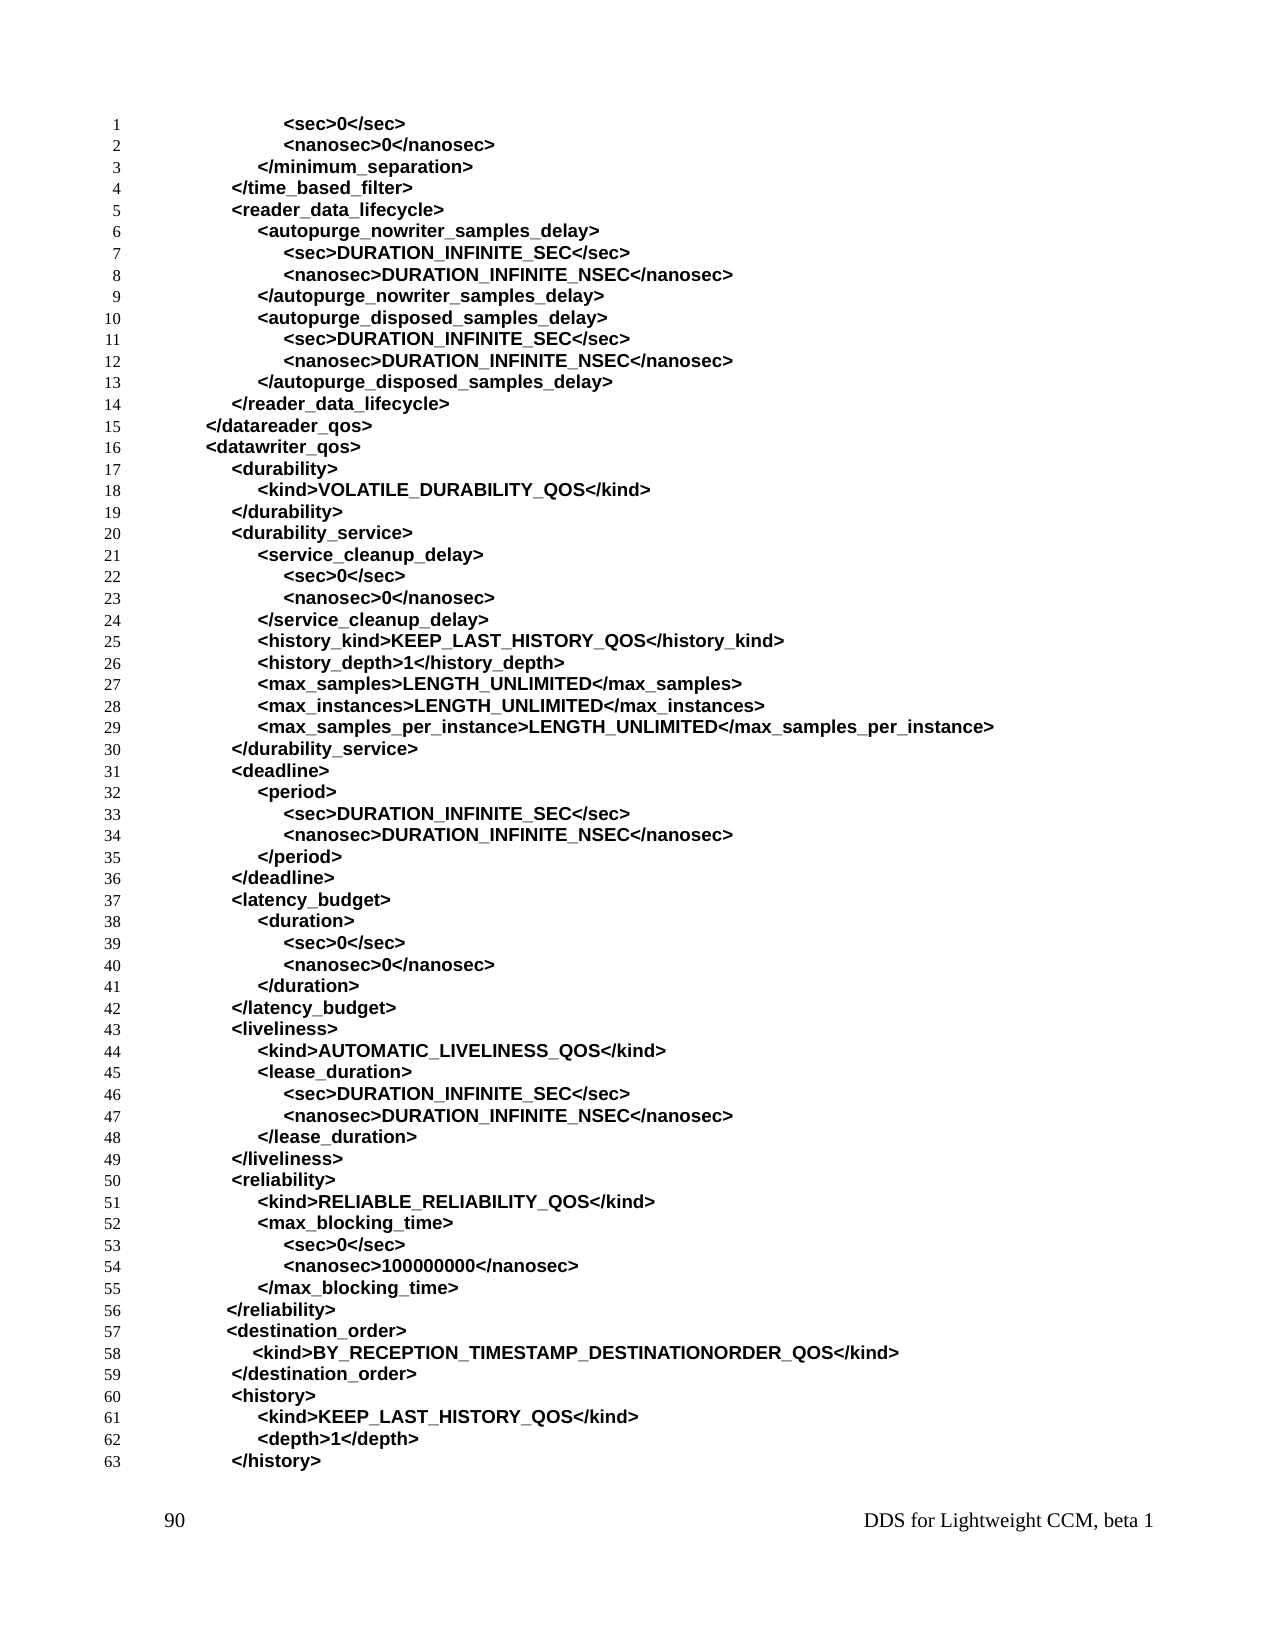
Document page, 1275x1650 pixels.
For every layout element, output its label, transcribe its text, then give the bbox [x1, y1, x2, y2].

text <kind>AUTOMATIC_LIVELINESS_QOS</kind> [179, 1040, 1200, 1061]
text </service_cleanup_delay> [179, 608, 1200, 630]
text <sec>0</sec> [179, 932, 1200, 953]
text </liveliness> [179, 1147, 1200, 1169]
text <history_kind>KEEP_LAST_HISTORY_QOS</history_kind> [179, 630, 1200, 652]
text <nanosec>0</nanosec> [179, 953, 1200, 975]
text </duration> [179, 975, 1200, 997]
text <sec>0</sec> [179, 565, 1200, 587]
text <durability> [179, 457, 1200, 479]
text <sec>DURATION_INFINITE_SEC</sec> [179, 242, 1200, 263]
text <deadline> [179, 759, 1200, 781]
text </max_blocking_time> [179, 1277, 1200, 1298]
text <nanosec>DURATION_INFINITE_NSEC</nanosec> [179, 263, 1200, 285]
text <kind>RELIABLE_RELIABILITY_QOS</kind> [179, 1191, 1200, 1212]
text <reader_data_lifecycle> [179, 199, 1200, 220]
text <nanosec>DURATION_INFINITE_NSEC</nanosec> [179, 350, 1200, 371]
text </destination_order> [179, 1363, 1200, 1385]
text <autopurge_disposed_samples_delay> [179, 307, 1200, 328]
text </period> [179, 846, 1200, 867]
text </history> [179, 1449, 1200, 1471]
text </minimum_separation> [179, 156, 1200, 177]
text <liveliness> [179, 1018, 1200, 1040]
text </datareader_qos> [179, 414, 1200, 436]
text <max_samples_per_instance>LENGTH_UNLIMITED</max_samples_per_instance> [179, 716, 1200, 738]
text </reliability> [179, 1298, 1200, 1320]
text <lease_duration> [179, 1061, 1200, 1083]
text <nanosec>DURATION_INFINITE_NSEC</nanosec> [179, 1104, 1200, 1126]
text <nanosec>0</nanosec> [179, 134, 1200, 156]
text </durability> [179, 501, 1200, 522]
text <max_instances>LENGTH_UNLIMITED</max_instances> [179, 695, 1200, 716]
text </lease_duration> [179, 1126, 1200, 1147]
text <destination_order> [179, 1320, 1200, 1342]
text </autopurge_disposed_samples_delay> [179, 371, 1200, 393]
text <datawriter_qos> [179, 436, 1200, 457]
text <sec>0</sec> [179, 112, 1200, 134]
text <kind>KEEP_LAST_HISTORY_QOS</kind> [179, 1406, 1200, 1428]
text <nanosec>100000000</nanosec> [179, 1255, 1200, 1277]
text <autopurge_nowriter_samples_delay> [179, 220, 1200, 242]
text <nanosec>DURATION_INFINITE_NSEC</nanosec> [179, 824, 1200, 846]
text <nanosec>0</nanosec> [179, 587, 1200, 608]
text <sec>0</sec> [179, 1234, 1200, 1255]
text <history> [179, 1385, 1200, 1406]
text </time_based_filter> [179, 177, 1200, 199]
text <sec>DURATION_INFINITE_SEC</sec> [179, 1083, 1200, 1104]
text <max_samples>LENGTH_UNLIMITED</max_samples> [179, 673, 1200, 695]
text <durability_service> [179, 522, 1200, 544]
text </latency_budget> [179, 997, 1200, 1018]
text <kind>VOLATILE_DURABILITY_QOS</kind> [179, 479, 1200, 501]
text <sec>DURATION_INFINITE_SEC</sec> [179, 802, 1200, 824]
text <reliability> [179, 1169, 1200, 1191]
text <sec>DURATION_INFINITE_SEC</sec> [179, 328, 1200, 350]
text </durability_service> [179, 738, 1200, 759]
text <depth>1</depth> [179, 1428, 1200, 1449]
text <history_depth>1</history_depth> [179, 652, 1200, 673]
text <max_blocking_time> [179, 1212, 1200, 1234]
text <period> [179, 781, 1200, 802]
text <latency_budget> [179, 889, 1200, 910]
text </deadline> [179, 867, 1200, 889]
text </reader_data_lifecycle> [179, 393, 1200, 414]
text </autopurge_nowriter_samples_delay> [179, 285, 1200, 307]
text <kind>BY_RECEPTION_TIMESTAMP_DESTINATIONORDER_QOS</kind> [179, 1342, 1200, 1363]
text <service_cleanup_delay> [179, 544, 1200, 565]
text <duration> [179, 910, 1200, 932]
